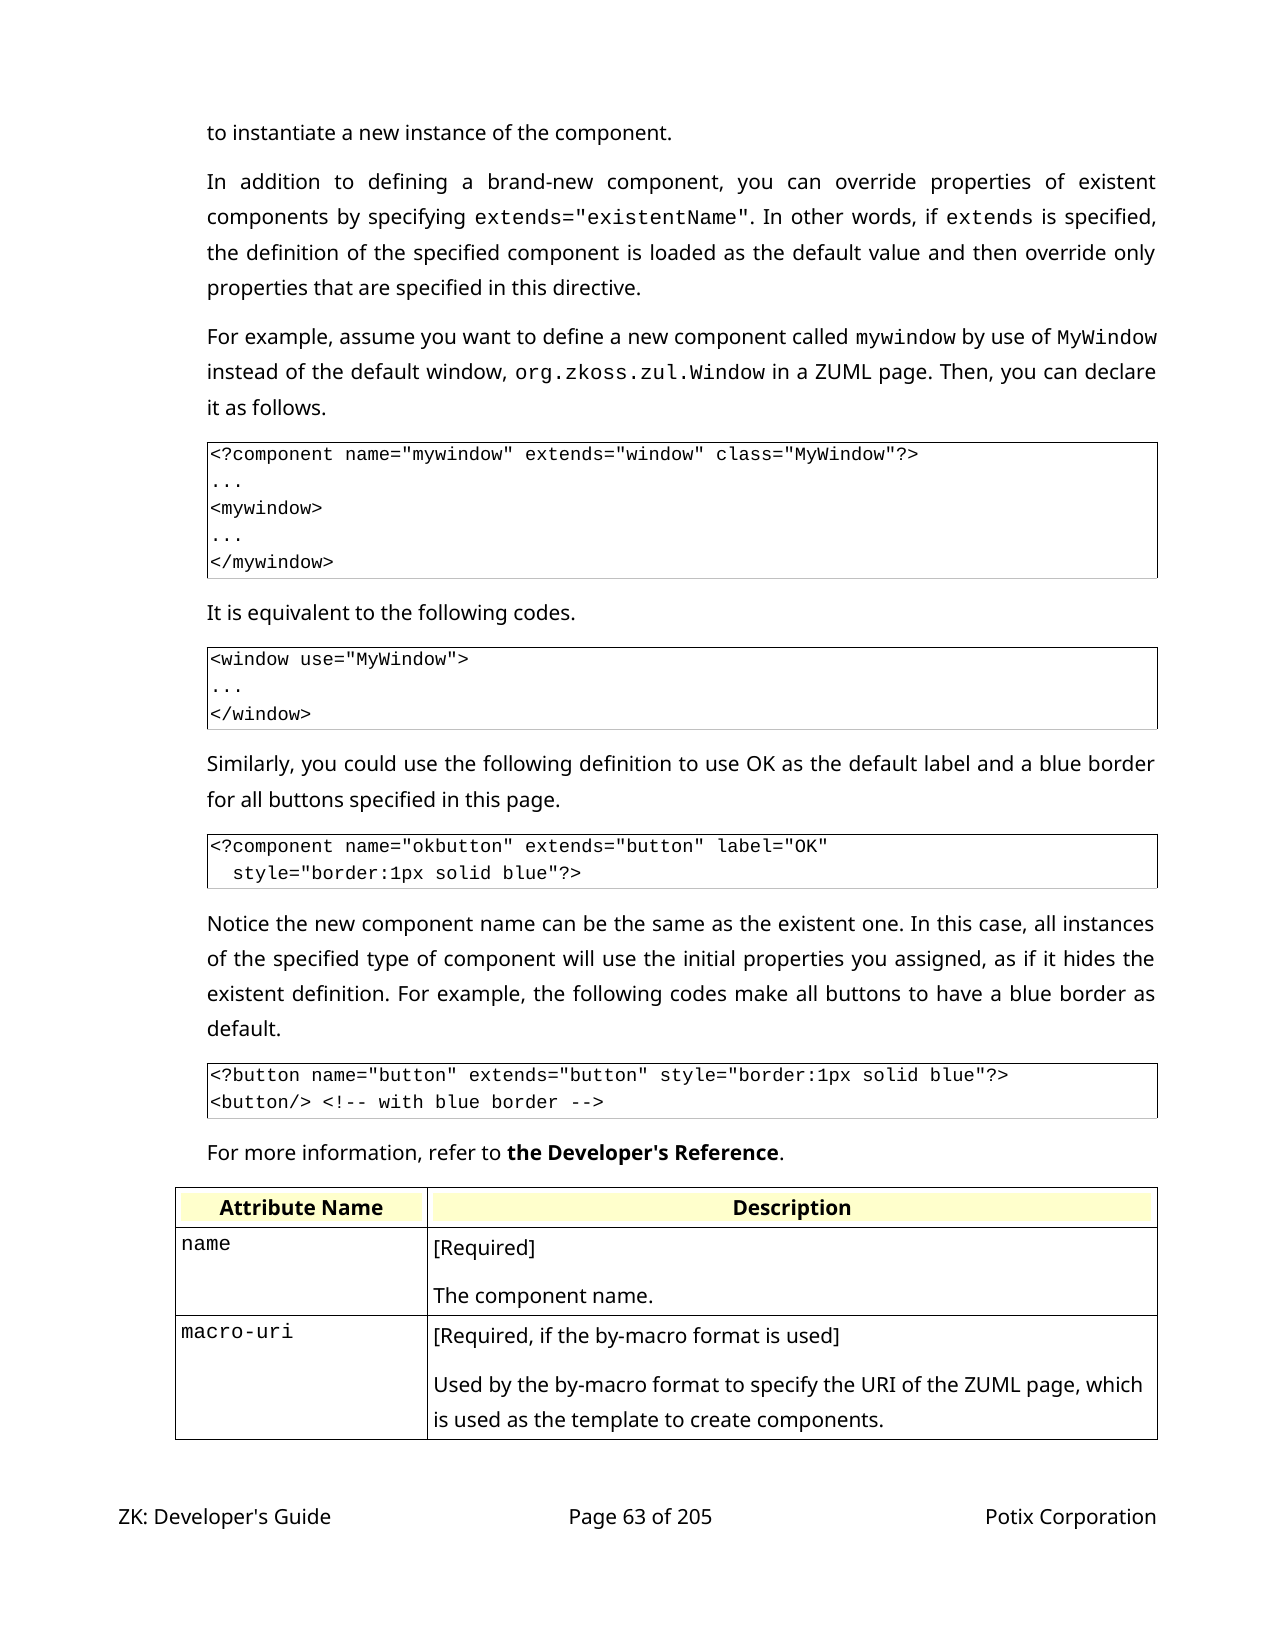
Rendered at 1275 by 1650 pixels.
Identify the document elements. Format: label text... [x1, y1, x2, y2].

text <window use="MyWindow"> [208, 648, 1157, 671]
text It is equivalent to the following codes. [207, 598, 1157, 627]
text <?button name="button" extends="button" style="border:1px solid blue"?> [208, 1064, 1157, 1087]
text to instantiate a new instance of the component. [207, 118, 1157, 146]
text Similarly, you could use the following definition to use OK as the default label and a blue border for all buttons specified in this page. [207, 749, 1157, 813]
text <mywindow> [208, 496, 1157, 520]
text <?component name="okbutton" extends="button" label="OK" [208, 835, 1157, 858]
text In addition to defining a brand-new component, you can override properties of existent components by specifying extends="existentName". In other words, if extends is specified, the definition of the specified component is loaded as the default value and then override only properties that are specified in this directive. [207, 167, 1157, 301]
table_cell name [176, 1228, 427, 1315]
text </mywindow> [208, 550, 1157, 578]
text ... [208, 674, 1157, 699]
table_header Attribute Name [176, 1188, 427, 1227]
text Notice the new component name can be the same as the existent one. In this case, all instances of the specified type of component will use the initial properties you assigned, as if it hides the existent definition. For example, the following codes make all buttons to have a blue border as default. [207, 909, 1157, 1042]
text For more information, refer to the Developer's Reference. [207, 1138, 1157, 1166]
text <?component name="mywindow" extends="window" class="MyWindow"?> [208, 443, 1157, 466]
table_cell [Required] The component name. [428, 1228, 1157, 1315]
table_cell [Required, if the by-macro format is used] Used by the by-macro format to specify the URI of the ZUML page, which is used as the template to create components. [428, 1316, 1157, 1439]
text ... [208, 523, 1157, 547]
text </window> [208, 702, 1157, 729]
text For example, assume you want to define a new component called mywindow by use of MyWindow instead of the default window, org.zkoss.zul.Window in a ZUML page. Then, you can declare it as follows. [207, 322, 1157, 421]
text style="border:1px solid blue"?> [208, 861, 1157, 888]
table_header Description [428, 1188, 1157, 1227]
text ... [208, 469, 1157, 493]
text <button/> <!-- with blue border --> [208, 1090, 1157, 1118]
table_cell macro-uri [176, 1316, 427, 1439]
